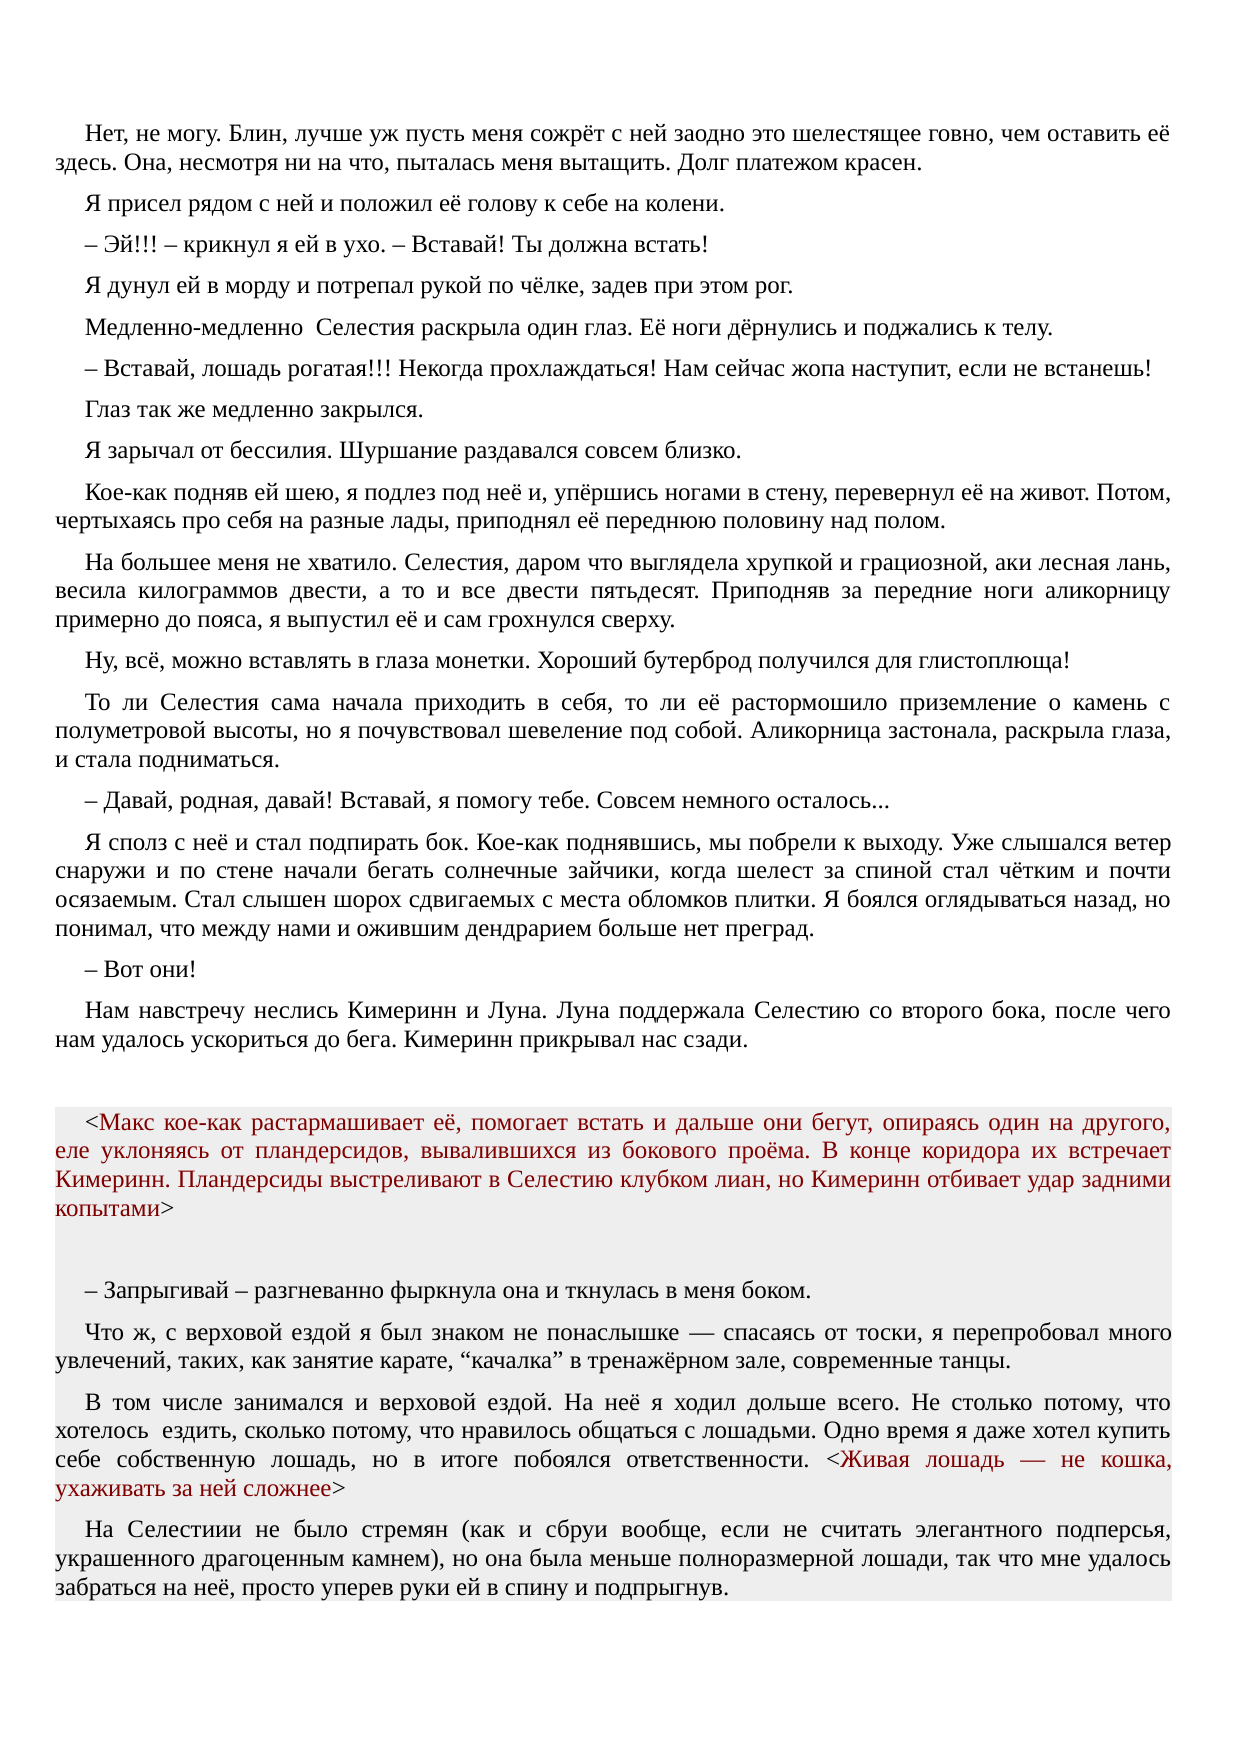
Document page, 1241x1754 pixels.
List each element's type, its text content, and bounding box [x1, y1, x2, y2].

text Медленно-медленно Селестия раскрыла один глаз. Её ноги дёрнулись и поджались к телу. [55, 312, 1172, 341]
text Глаз так же медленно закрылся. [55, 394, 1172, 423]
text То ли Селестия сама начала приходить в себя, то ли её растормошило приземление о камень с полуметровой высоты, но я почувствовал шевеление под собой. Аликорница застонала, раскрыла глаза, и стала подниматься. [55, 687, 1172, 773]
text <Макс кое-как растармашивает её, помогает встать и дальше они бегут, опираясь один на другого, еле уклоняясь от пландерсидов, вывалившихся из бокового проёма. В конце коридора их встречает Кимеринн. Пландерсиды выстреливают в Селестию клубком лиан, но Кимеринн отбивает удар задними копытами> [55, 1107, 1172, 1222]
text Я дунул ей в морду и потрепал рукой по чёлке, задев при этом рог. [55, 271, 1172, 299]
text – Вот они! [55, 954, 1172, 983]
text – Запрыгивай – разгневанно фыркнула она и ткнулась в меня боком. [55, 1276, 1172, 1304]
text Я зарычал от бессилия. Шуршание раздавался совсем близко. [55, 436, 1172, 464]
text Кое-как подняв ей шею, я подлез под неё и, упёршись ногами в стену, перевернул её на живот. Потом, чертыхаясь про себя на разные лады, приподнял её переднюю половину над полом. [55, 477, 1172, 534]
text На Селестиии не было стремян (как и сбруи вообще, если не считать элегантного подперсья, украшенного драгоценным камнем), но она была меньше полноразмерной лошади, так что мне удалось забраться на неё, просто уперев руки ей в спину и подпрыгнув. [55, 1514, 1172, 1601]
text – Давай, родная, давай! Вставай, я помогу тебе. Совсем немного осталось... [55, 786, 1172, 814]
text На большее меня не хватило. Селестия, даром что выглядела хрупкой и грациозной, аки лесная лань, весила килограммов двести, а то и все двести пятьдесят. Приподняв за передние ноги аликорницу примерно до пояса, я выпустил её и сам грохнулся сверху. [55, 547, 1172, 633]
text Я присел рядом с ней и положил её голову к себе на колени. [55, 188, 1172, 217]
text В том числе занимался и верховой ездой. На неё я ходил дольше всего. Не столько потому, что хотелось ездить, сколько потому, что нравилось общаться с лошадьми. Одно время я даже хотел купить себе собственную лошадь, но в итоге побоялся ответственности. <Живая лошадь — не кошка, ухаживать за ней сложнее> [55, 1387, 1172, 1502]
text Я сполз с неё и стал подпирать бок. Кое-как поднявшись, мы побрели к выходу. Уже слышался ветер снаружи и по стене начали бегать солнечные зайчики, когда шелест за спиной стал чётким и почти осязаемым. Стал слышен шорох сдвигаемых с места обломков плитки. Я боялся оглядываться назад, но понимал, что между нами и ожившим дендрарием больше нет преград. [55, 827, 1172, 942]
text Ну, всё, можно вставлять в глаза монетки. Хороший бутерброд получился для глистоплюща! [55, 646, 1172, 674]
text – Эй!!! – крикнул я ей в ухо. – Вставай! Ты должна встать! [55, 229, 1172, 258]
text Нет, не могу. Блин, лучше уж пусть меня сожрёт с ней заодно это шелестящее говно, чем оставить её здесь. Она, несмотря ни на что, пыталась меня вытащить. Долг платежом красен. [55, 118, 1172, 176]
text Нам навстречу неслись Кимеринн и Луна. Луна поддержала Селестию со второго бока, после чего нам удалось ускориться до бега. Кимеринн прикрывал нас сзади. [55, 996, 1172, 1053]
text Что ж, с верховой ездой я был знаком не понаслышке — спасаясь от тоски, я перепробовал много увлечений, таких, как занятие карате, “качалка” в тренажёрном зале, современные танцы. [55, 1317, 1172, 1374]
text – Вставай, лошадь рогатая!!! Некогда прохлаждаться! Нам сейчас жопа наступит, если не встанешь! [55, 353, 1172, 382]
